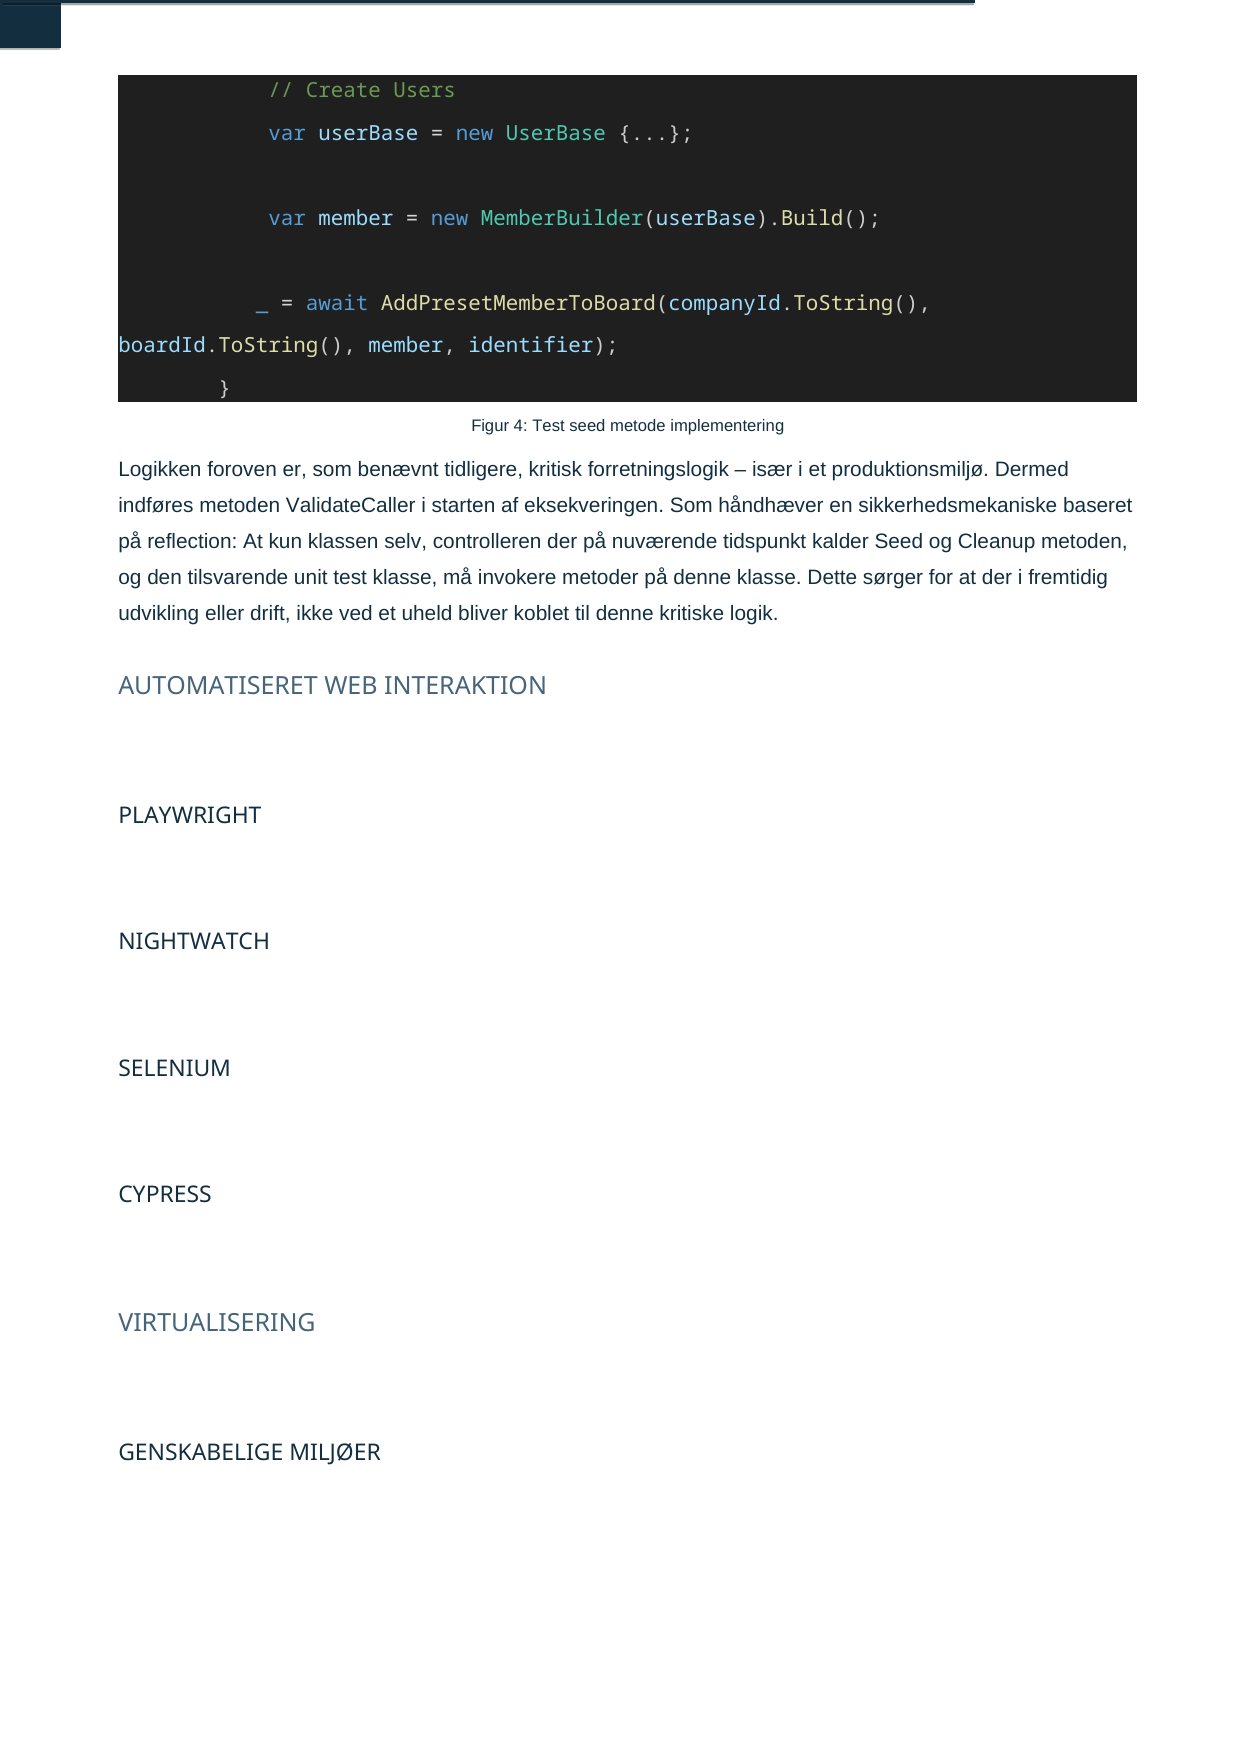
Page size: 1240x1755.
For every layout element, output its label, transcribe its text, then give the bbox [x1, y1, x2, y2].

subtitle Cypress [118, 1178, 1137, 1210]
subtitle Virtualisering [118, 1305, 1137, 1339]
subtitle Selenium [118, 1052, 1137, 1083]
text Logikken foroven er, som benævnt tidligere, kritisk forretningslogik – især i et produktionsmiljø. Dermed indføres metoden ValidateCaller i starten af eksekveringen. Som håndhæver en sikkerhedsmekaniske baseret på reflection: At kun klassen selv, controlleren der på nuværende tidspunkt kalder Seed og Cleanup metoden, og den tilsvarende unit test klasse, må invokere metoder på denne klasse. Dette sørger for at der i fremtidig udvikling eller drift, ikke ved et uheld bliver koblet til denne kritiske logik. [118, 457, 1137, 625]
text } [118, 373, 1137, 402]
text var userBase = new UserBase {...}; [118, 118, 1137, 146]
subtitle Nightwatch [118, 925, 1137, 957]
subtitle Playwright [118, 799, 1137, 830]
subtitle Automatiseret Web Interaktion [118, 668, 1137, 702]
text var member = new MemberBuilder(userBase).Build(); [118, 203, 1137, 231]
text _ = await AddPresetMemberToBoard(companyId.ToString(), boardId.ToString(), member, identifier); [118, 288, 1137, 359]
subtitle Genskabelige Miljøer [118, 1436, 1137, 1467]
text // Create Users [118, 75, 1137, 103]
text Figur 4: Test seed metode implementering [118, 416, 1137, 435]
